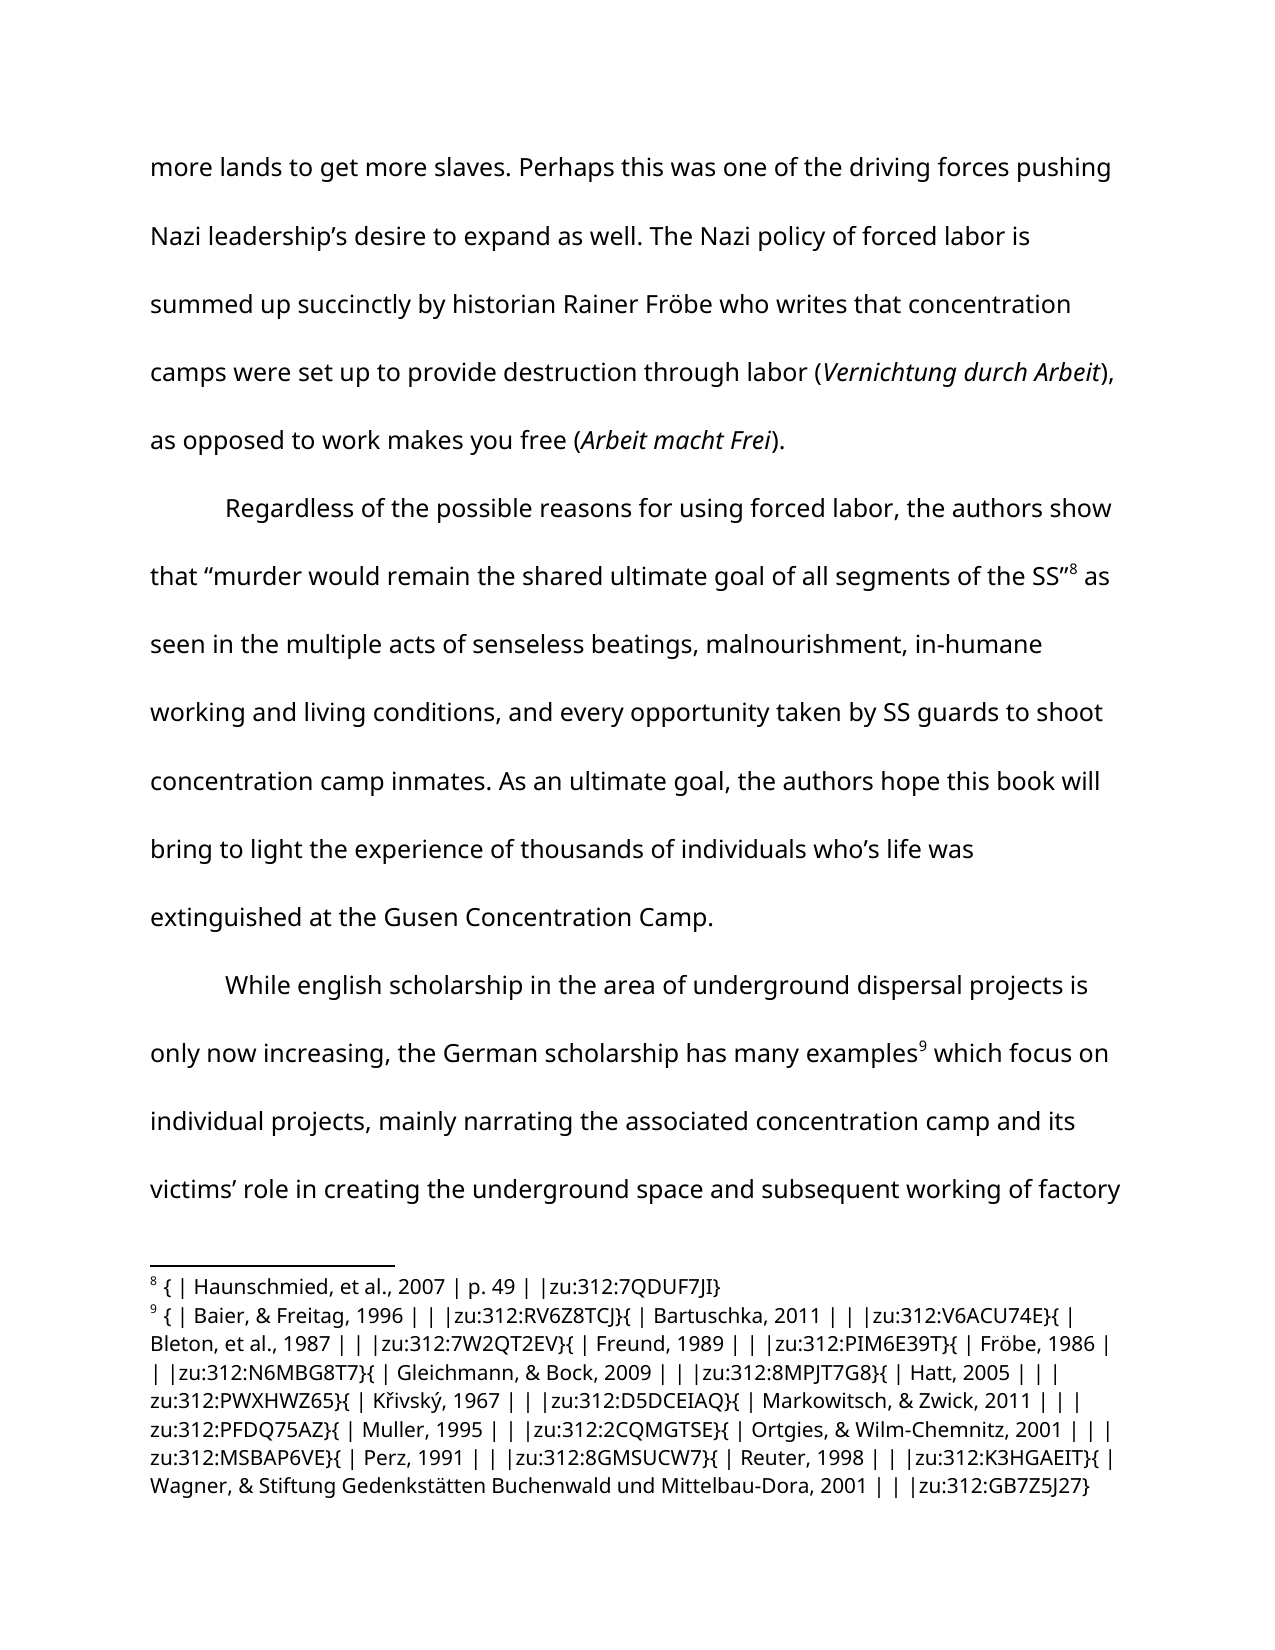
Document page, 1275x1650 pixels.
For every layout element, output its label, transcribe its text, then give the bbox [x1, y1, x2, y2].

text { | Haunschmied, et al., 2007 | p. 49 | |zu:312:7QDUF7JI} [150, 1272, 1125, 1301]
text more lands to get more slaves. Perhaps this was one of the driving forces pushing Nazi leadership’s desire to expand as well. The Nazi policy of forced labor is summed up succinctly by historian Rainer Fröbe who writes that concentration camps were set up to provide destruction through labor (Vernichtung durch Arbeit), as opposed to work makes you free (Arbeit macht Frei). [150, 150, 1125, 457]
text Regardless of the possible reasons for using forced labor, the authors show that “murder would remain the shared ultimate goal of all segments of the SS” as seen in the multiple acts of senseless beatings, malnourishment, in-humane working and living conditions, and every opportunity taken by SS guards to shoot concentration camp inmates. As an ultimate goal, the authors hope this book will bring to light the experience of thousands of individuals who’s life was extinguished at the Gusen Concentration Camp. [150, 491, 1125, 933]
text While english scholarship in the area of underground dispersal projects is only now increasing, the German scholarship has many examples which focus on individual projects, mainly narrating the associated concentration camp and its victims’ role in creating the underground space and subsequent working of factory [150, 967, 1125, 1206]
text { | Baier, & Freitag, 1996 | | |zu:312:RV6Z8TCJ}{ | Bartuschka, 2011 | | |zu:312:V6ACU74E}{ | Bleton, et al., 1987 | | |zu:312:7W2QT2EV}{ | Freund, 1989 | | |zu:312:PIM6E39T}{ | Fröbe, 1986 | | |zu:312:N6MBG8T7}{ | Gleichmann, & Bock, 2009 | | |zu:312:8MPJT7G8}{ | Hatt, 2005 | | |zu:312:PWXHWZ65}{ | Křivský, 1967 | | |zu:312:D5DCEIAQ}{ | Markowitsch, & Zwick, 2011 | | |zu:312:PFDQ75AZ}{ | Muller, 1995 | | |zu:312:2CQMGTSE}{ | Ortgies, & Wilm-Chemnitz, 2001 | | |zu:312:MSBAP6VE}{ | Perz, 1991 | | |zu:312:8GMSUCW7}{ | Reuter, 1998 | | |zu:312:K3HGAEIT}{ | Wagner, & Stiftung Gedenkstätten Buchenwald und Mittelbau-Dora, 2001 | | |zu:312:GB7Z5J27} [150, 1301, 1125, 1500]
